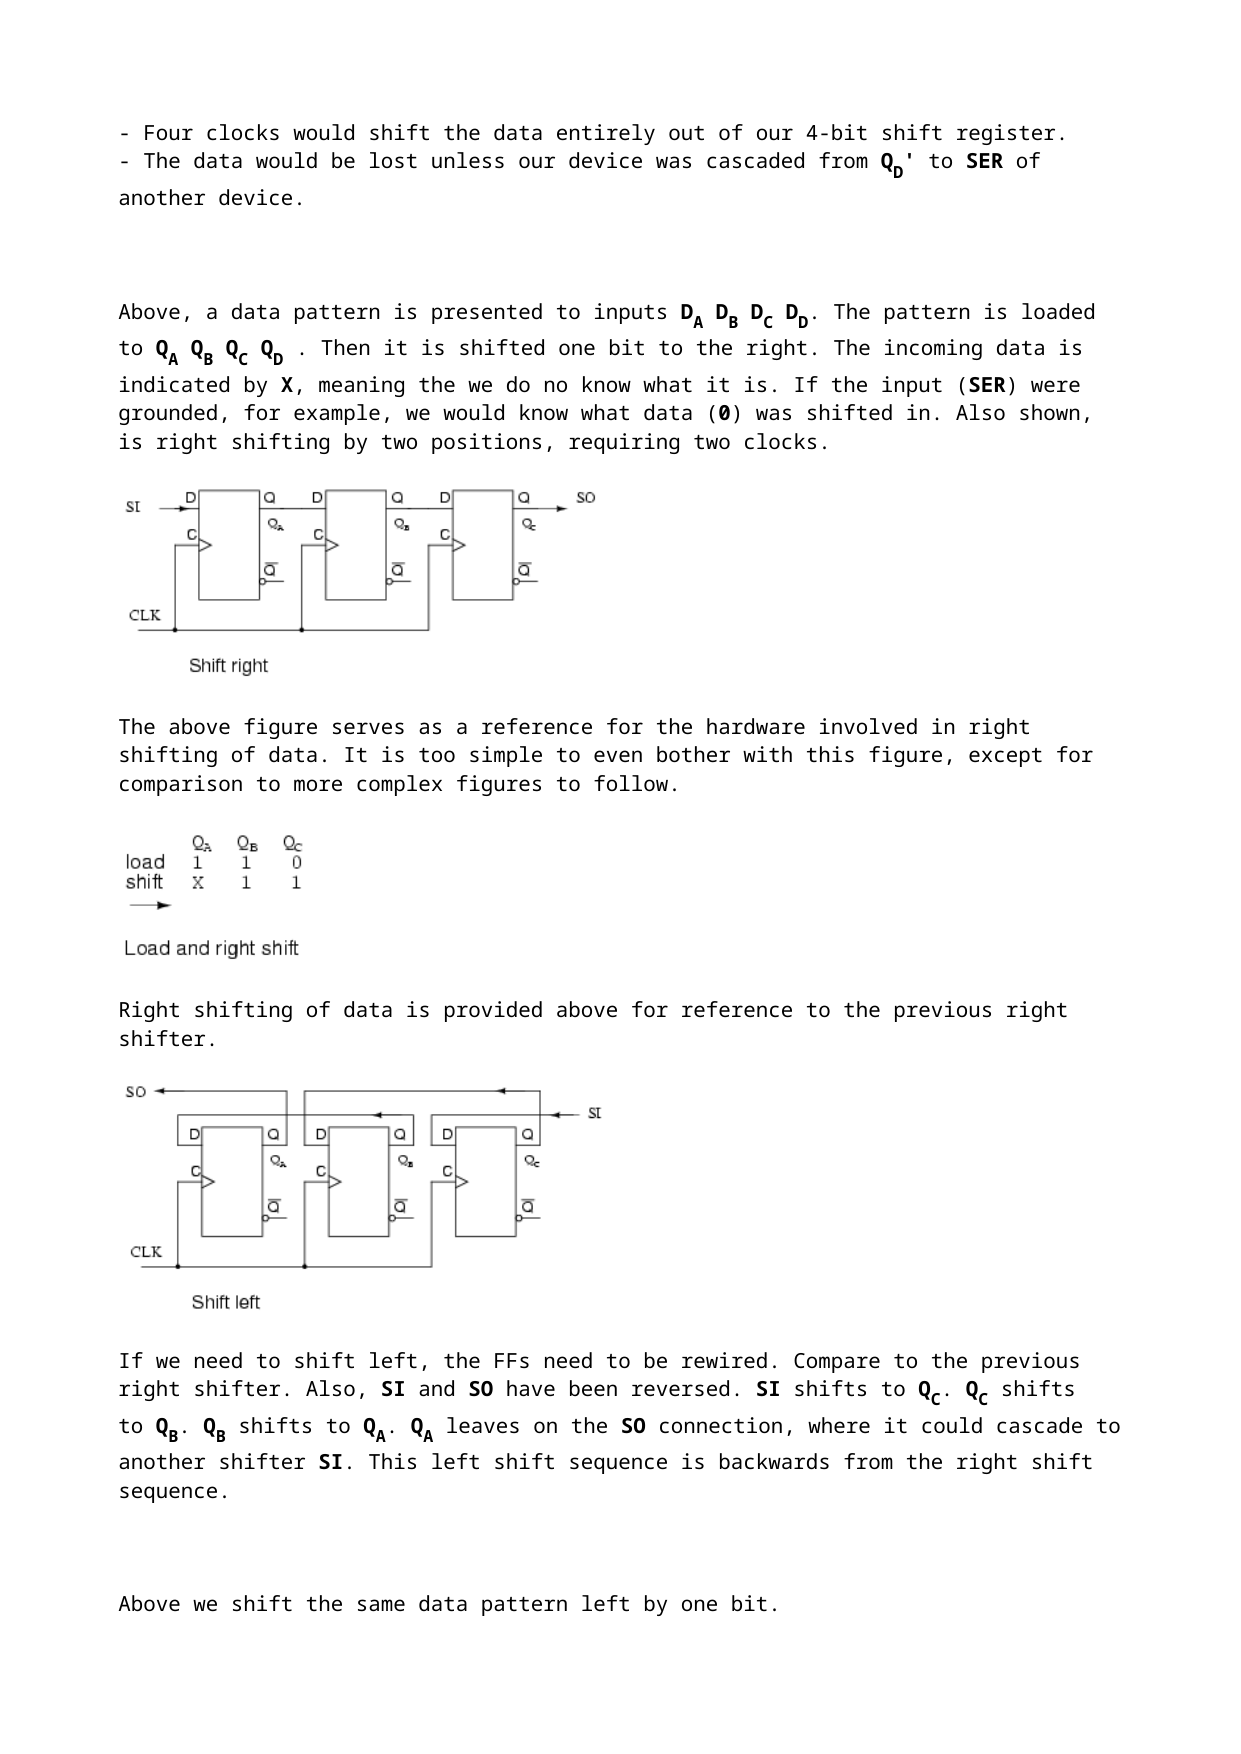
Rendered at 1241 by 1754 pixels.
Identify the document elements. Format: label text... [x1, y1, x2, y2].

picture [118, 483, 603, 684]
text Right shifting of data is provided above for reference to the previous right shifter. [118, 995, 1122, 1052]
text The above figure serves as a reference for the hardware involved in right shifting of data. It is too simple to even bother with this figure, except for comparison to more complex figures to follow. [118, 712, 1122, 797]
picture [118, 826, 313, 967]
list - Four clocks would shift the data entirely out of our 4-bit shift register. [118, 118, 1122, 147]
list - The data would be lost unless our device was cascaded from QD' to SER of another device. [118, 147, 1122, 212]
text Above we shift the same data pattern left by one bit. [118, 1589, 1122, 1618]
text Above, a data pattern is presented to inputs DA DB DC DD. The pattern is loaded to QA QB QC QD . Then it is shifted one bit to the right. The incoming data is indicated by X, meaning the we do no know what it is. If the input (SER) were grounded, for example, we would know what data (0) was shifted in. Also shown, is right shifting by two positions, requiring two clocks. [118, 297, 1122, 455]
text If we need to shift left, the FFs need to be rewired. Compare to the previous right shifter. Also, SI and SO have been reversed. SI shifts to QC. QC shifts to QB. QB shifts to QA. QA leaves on the SO connection, where it could cascade to another shifter SI. This left shift sequence is backwards from the right shift sequence. [118, 1346, 1122, 1504]
picture [118, 1080, 608, 1318]
